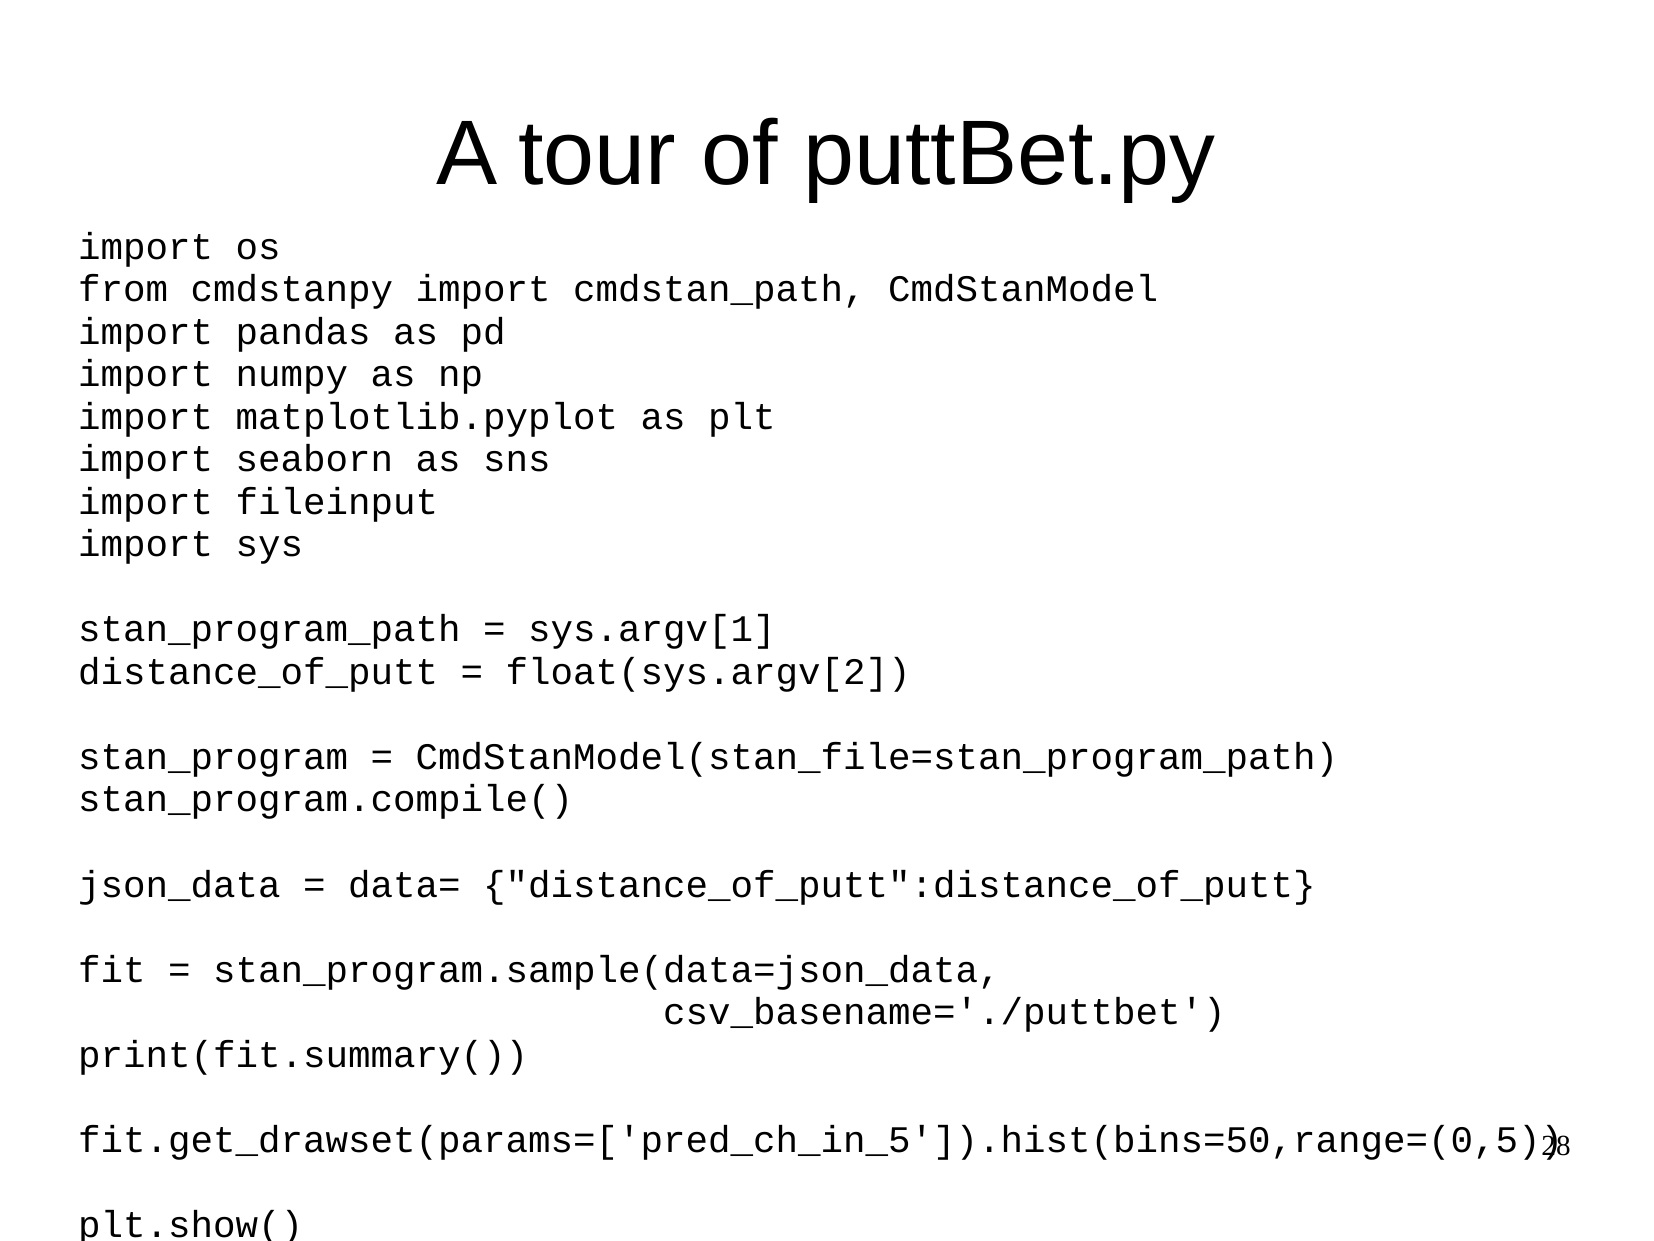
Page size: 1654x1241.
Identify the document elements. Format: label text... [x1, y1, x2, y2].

list import os from cmdstanpy import cmdstan_path, CmdStanModel import pandas as pd import numpy as np import matplotlib.pyplot as plt import seaborn as sns import fileinput import sys stan_program_path = sys.argv[1] distance_of_putt = float(sys.argv[2]) stan_program = CmdStanModel(stan_file=stan_program_path) stan_program.compile() json_data = data= {"distance_of_putt":distance_of_putt} fit = stan_program.sample(data=json_data, csv_basename='./puttbet') print(fit.summary()) fit.get_drawset(params=['pred_ch_in_5']).hist(bins=50,range=(0,5)) plt.show() [78, 227, 1567, 1179]
title A tour of puttBet.py [82, 49, 1571, 257]
